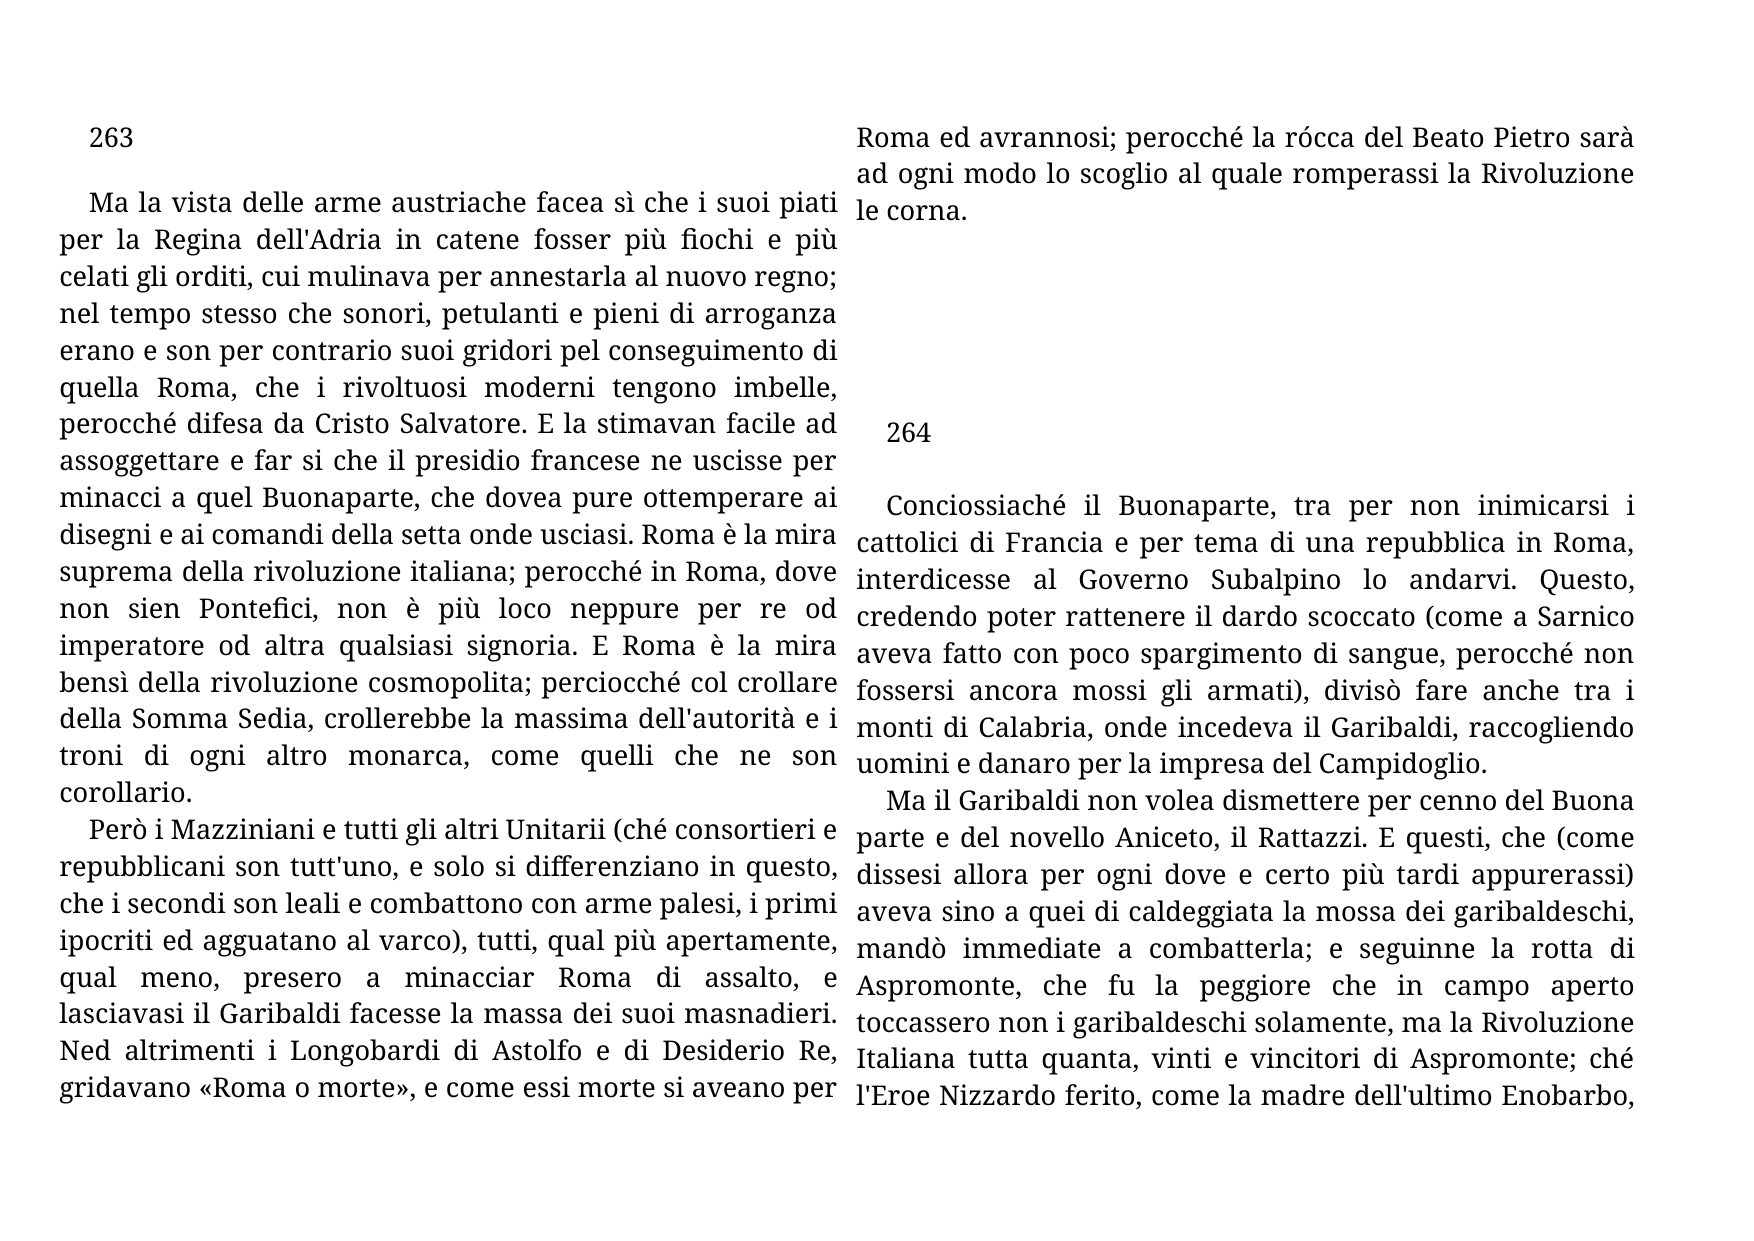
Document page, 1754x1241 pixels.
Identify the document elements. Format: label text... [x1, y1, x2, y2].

text 264 [856, 413, 1636, 450]
text 263 [59, 118, 838, 155]
text Conciossiaché il Buonaparte, tra per non inimicarsi i cattolici di Francia e per tema di una repubblica in Roma, interdicesse al Governo Subalpino lo andarvi. Questo, credendo poter rattenere il dardo scoccato (come a Sarnico aveva fatto con poco spargimento di sangue, perocché non fossersi ancora mossi gli armati), divisò fare anche tra i monti di Calabria, onde incedeva il Garibaldi, raccogliendo uomini e danaro per la impresa del Campidoglio. [856, 487, 1636, 782]
text Ma la vista delle arme austriache facea sì che i suoi piati per la Regina dell'Adria in catene fosser più fiochi e più celati gli orditi, cui mulinava per annestarla al nuovo regno; nel tempo stesso che sonori, petulanti e pieni di arroganza erano e son per contrario suoi gridori pel conseguimento di quella Roma, che i rivoltuosi moderni tengono imbelle, perocché difesa da Cristo Salvatore. E la stimavan facile ad assoggettare e far si che il presidio francese ne uscisse per minacci a quel Buonaparte, che dovea pure ottemperare ai disegni e ai comandi della setta onde usciasi. Roma è la mira suprema della rivoluzione italiana; perocché in Roma, dove non sien Pontefici, non è più loco neppure per re od imperatore od altra qualsiasi signoria. E Roma è la mira bensì della rivoluzione cosmopolita; perciocché col crollare della Somma Sedia, crollerebbe la massima dell'autorità e i troni di ogni altro monarca, come quelli che ne son corollario. [59, 184, 838, 811]
text Ma il Garibaldi non volea dismettere per cenno del Buona parte e del novello Aniceto, il Rattazzi. E questi, che (come dissesi allora per ogni dove e certo più tardi appurerassi) aveva sino a quei di caldeggiata la mossa dei garibaldeschi, mandò immediate a combatterla; e seguinne la rotta di Aspromonte, che fu la peggiore che in campo aperto toccassero non i garibaldeschi solamente, ma la Rivoluzione Italiana tutta quanta, vinti e vincitori di Aspromonte; ché l'Eroe Nizzardo ferito, come la madre dell'ultimo Enobarbo, [856, 782, 1636, 1114]
text Però i Mazziniani e tutti gli altri Unitarii (ché consortieri e repubblicani son tutt'uno, e solo si differenziano in questo, che i secondi son leali e combattono con arme palesi, i primi ipocriti ed agguatano al varco), tutti, qual più apertamente, qual meno, presero a minacciar Roma di assalto, e lasciavasi il Garibaldi facesse la massa dei suoi masnadieri. Ned altrimenti i Longobardi di Astolfo e di Desiderio Re, gridavano «Roma o morte», e come essi morte si aveano per [59, 811, 838, 1106]
text Roma ed avrannosi; perocché la rócca del Beato Pietro sarà ad ogni modo lo scoglio al quale romperassi la Rivoluzione le corna. [856, 118, 1636, 229]
